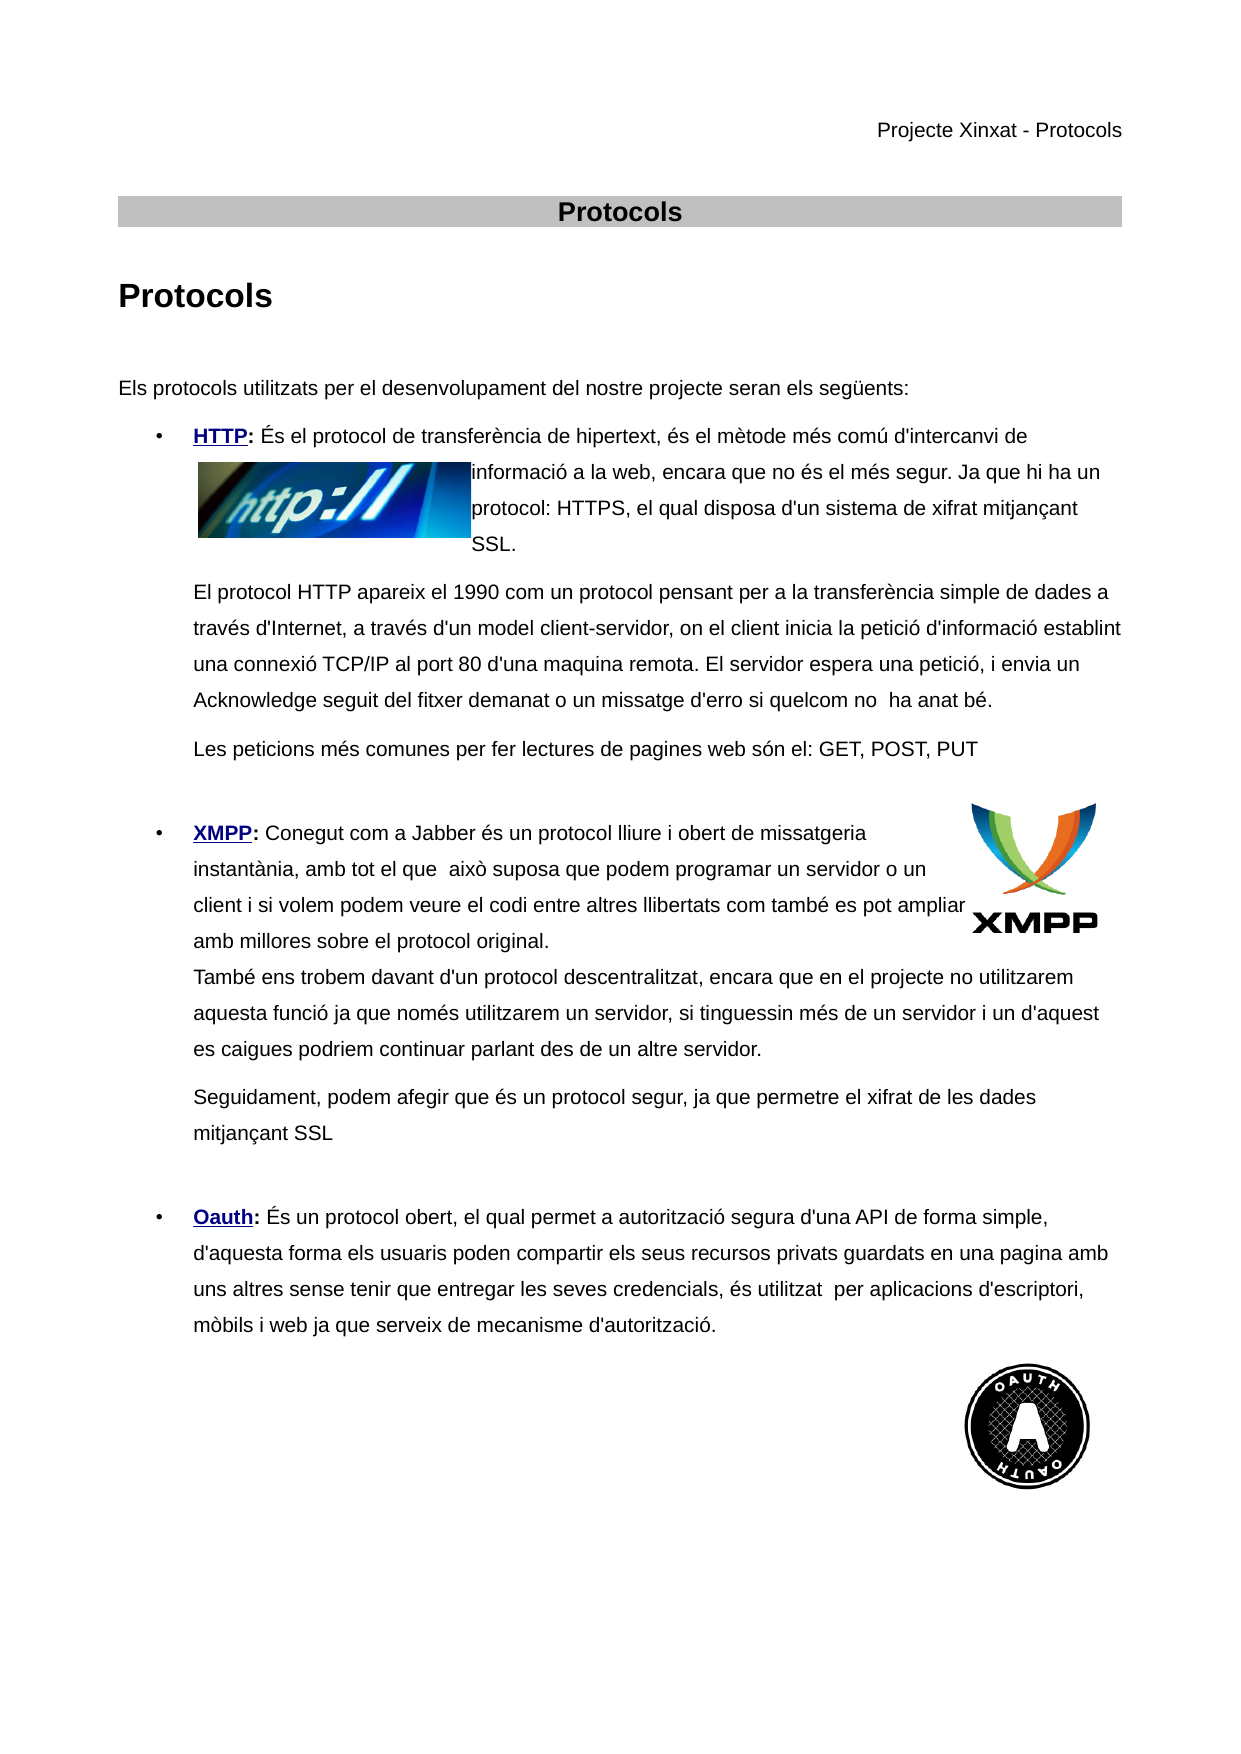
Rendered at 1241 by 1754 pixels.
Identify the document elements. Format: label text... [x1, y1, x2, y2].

picture [957, 1356, 1097, 1496]
picture [971, 803, 1098, 933]
picture [279, 501, 288, 513]
list HTTP: És el protocol de transferència de hipertext, és el mètode més comú d'intercanvi de informació a la web, encara que no és el més segur. Ja que hi ha un protocol: HTTPS, el qual disposa d'un sistema de xifrat mitjançant SSL. [156, 424, 1122, 556]
list XMPP: Conegut com a Jabber és un protocol lliure i obert de missatgeria instantània, amb tot el que això suposa que podem programar un servidor o un client i si volem podem veure el codi entre altres llibertats com també es pot ampliar amb millores sobre el protocol original. També ens trobem davant d'un protocol descentralitzat, encara que en el projecte no utilitzarem aquesta funció ja que només utilitzarem un servidor, si tinguessin més de un servidor i un d'aquest es caigues podriem continuar parlant des de un altre servidor. [156, 821, 1122, 1060]
list Oauth: És un protocol obert, el qual permet a autorització segura d'una API de forma simple, d'aquesta forma els usuaris poden compartir els seus recursos privats guardats en una pagina amb uns altres sense tenir que entregar les seves credencials, és utilitzat per aplicacions d'escriptori, mòbils i web ja que serveix de mecanisme d'autorització. [156, 1205, 1122, 1337]
picture [254, 462, 472, 538]
text Protocols [118, 196, 1122, 227]
picture [395, 462, 405, 466]
list Les peticions més comunes per fer lectures de pagines web són el: GET, POST, PUT [156, 736, 1122, 796]
subtitle Protocols [118, 276, 1122, 314]
picture [198, 462, 290, 538]
text Els protocols utilitzats per el desenvolupament del nostre projecte seran els següents: [118, 375, 1122, 399]
list El protocol HTTP apareix el 1990 com un protocol pensant per a la transferència simple de dades a través d'Internet, a través d'un model client-servidor, on el client inicia la petició d'informació establint una connexió TCP/IP al port 80 d'una maquina remota. El servidor espera una petició, i envia un Acknowledge seguit del fitxer demanat o un missatge d'erro si quelcom no ha anat bé. [156, 580, 1122, 712]
list Seguidament, podem afegir que és un protocol segur, ja que permetre el xifrat de les dades mitjançant SSL [156, 1085, 1122, 1181]
